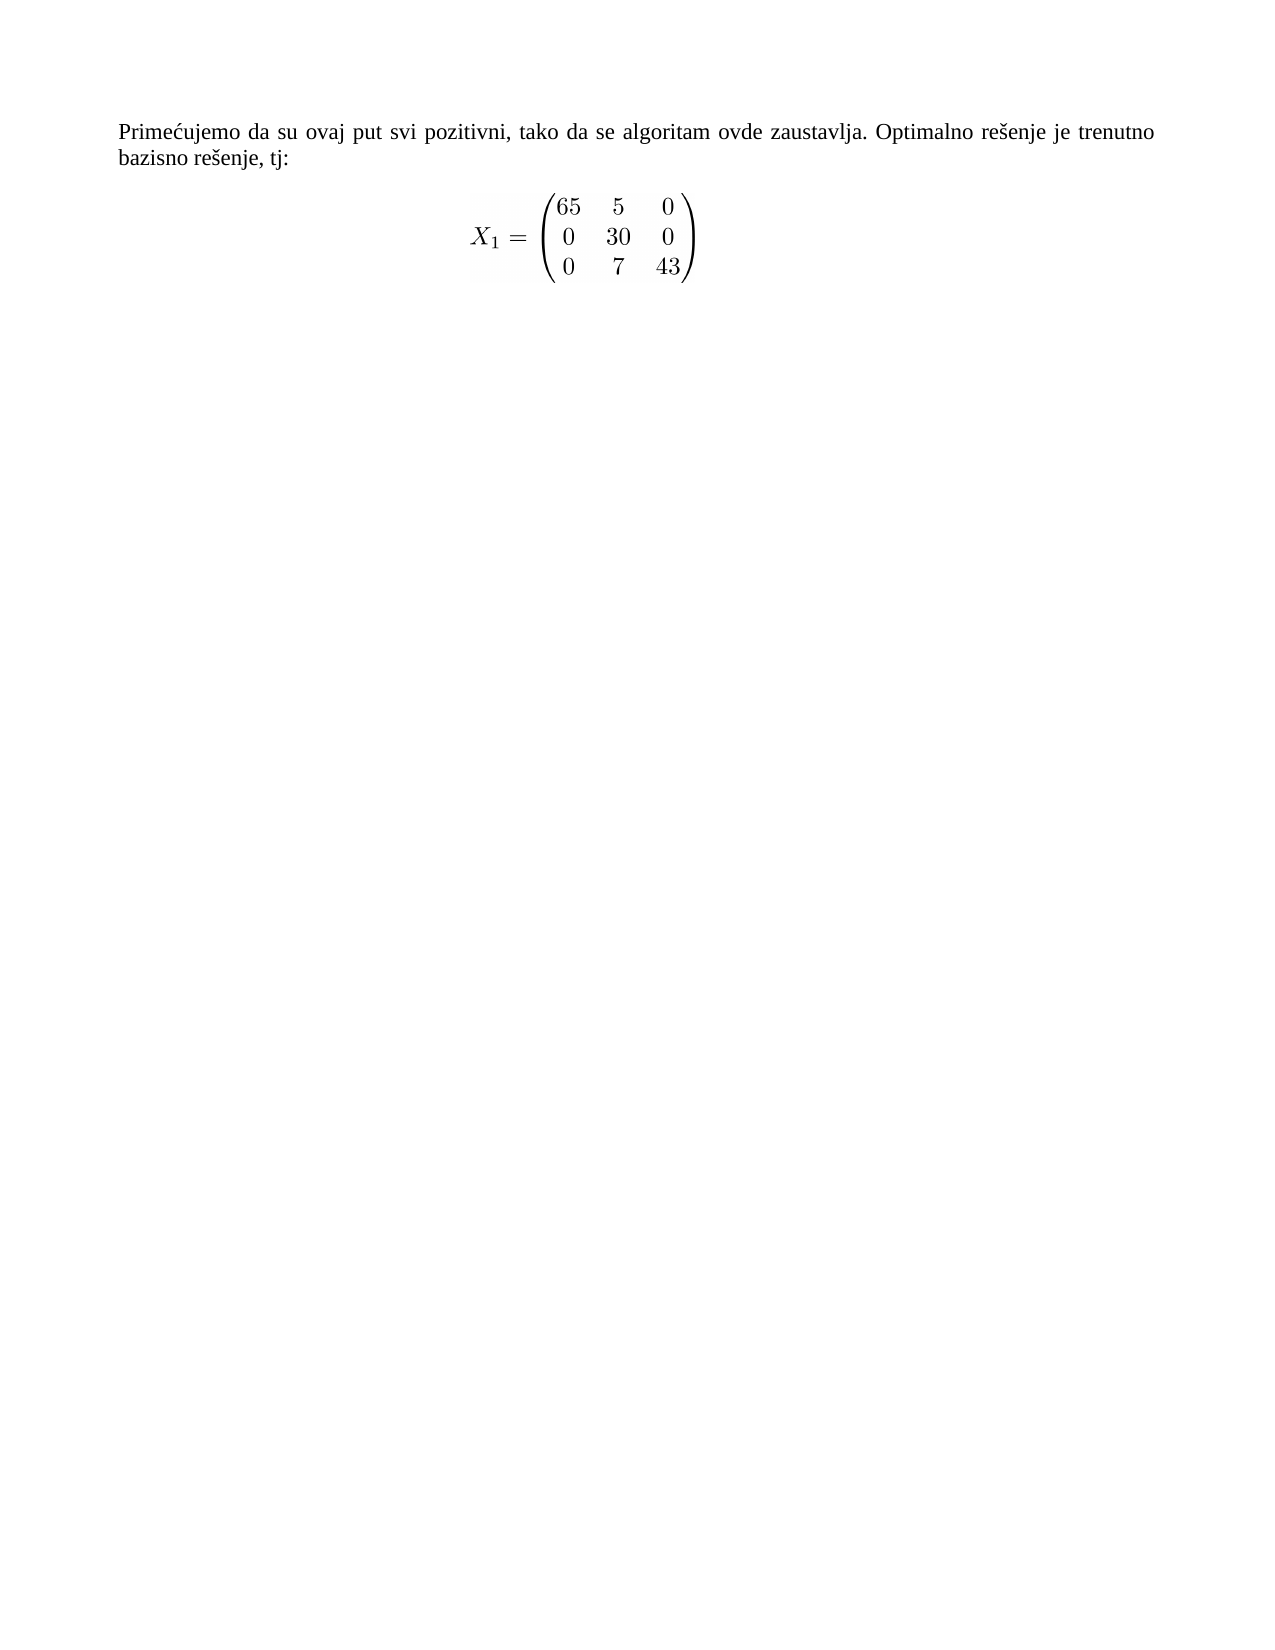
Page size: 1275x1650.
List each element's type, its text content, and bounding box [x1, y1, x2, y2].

text Primećujemo da su ovaj put svi pozitivni, tako da se algoritam ovde zaustavlja. Optimalno rešenje je trenutno bazisno rešenje, tj: [118, 118, 1157, 171]
picture [470, 193, 695, 283]
